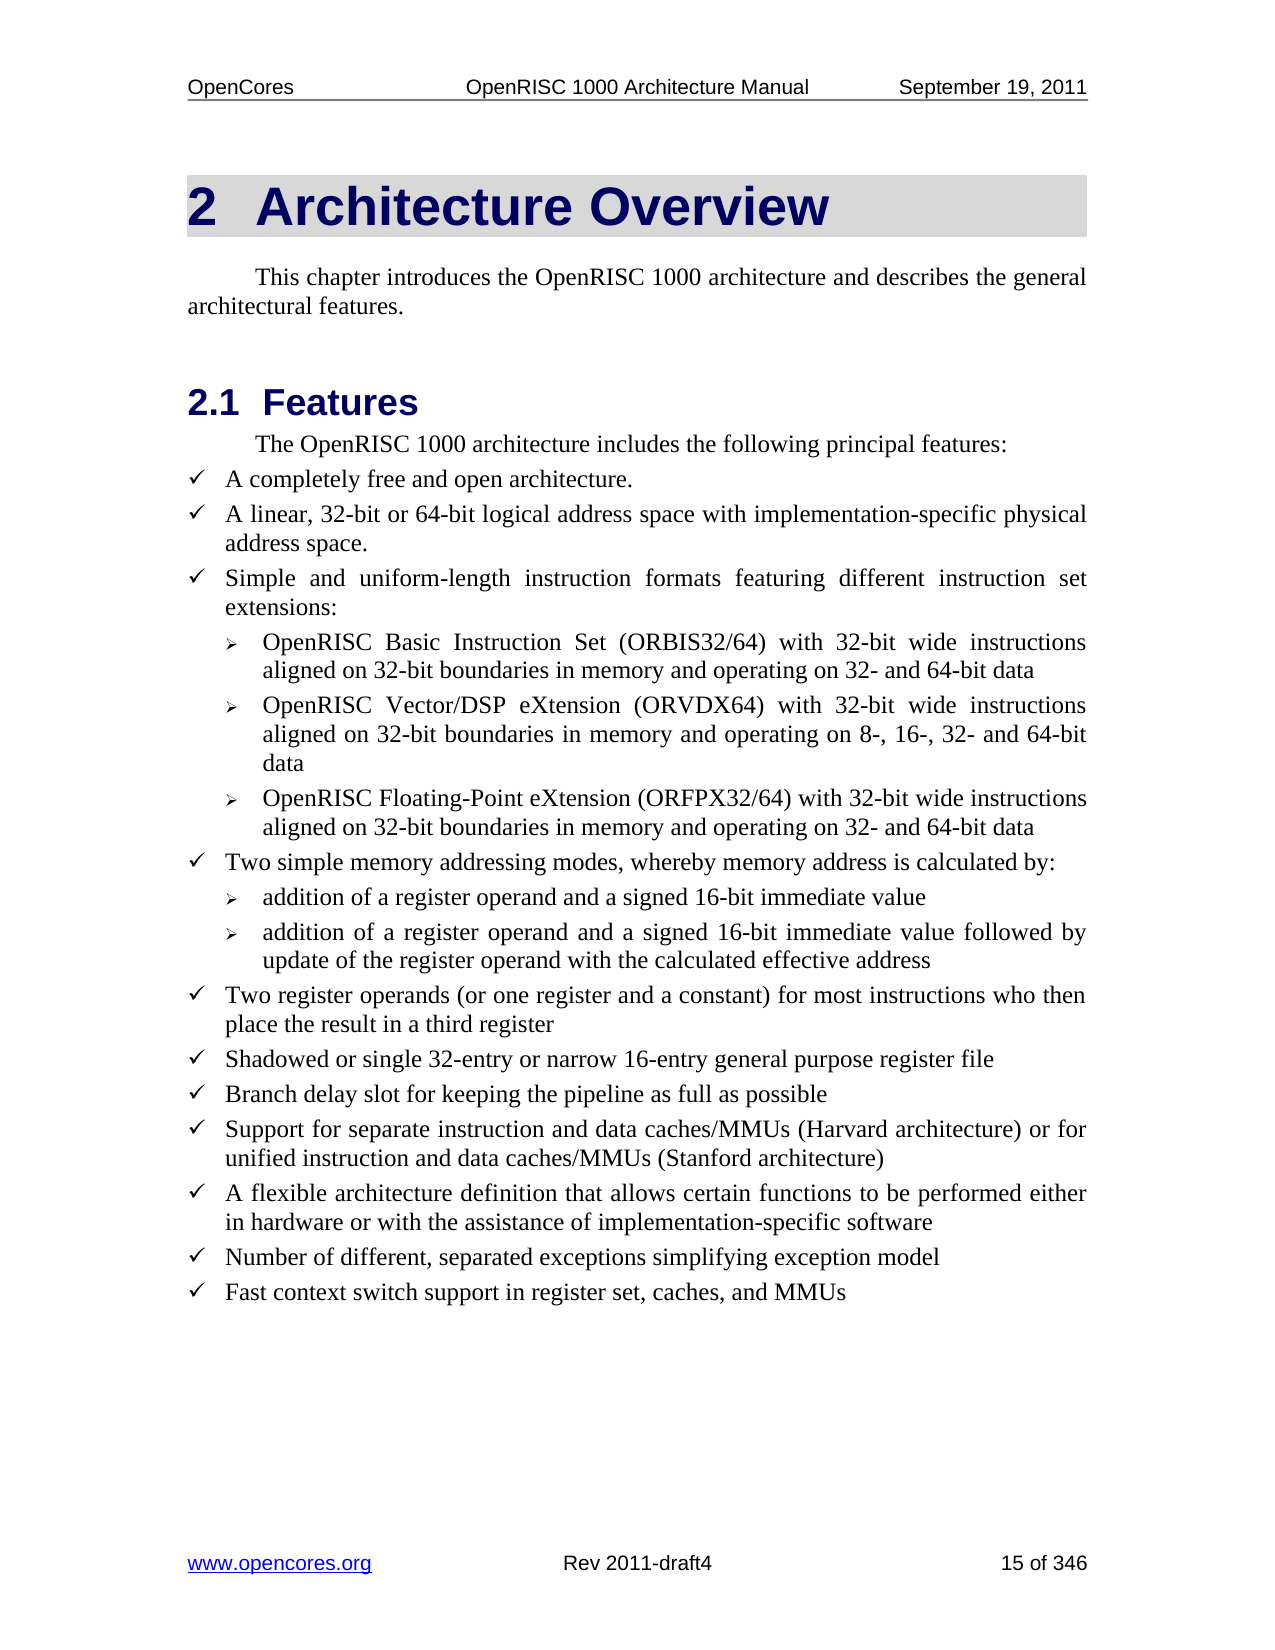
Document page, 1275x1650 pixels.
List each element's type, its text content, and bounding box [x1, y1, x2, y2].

subtitle Architecture Overview [187, 175, 1087, 237]
subtitle Features [187, 380, 1087, 423]
list OpenRISC Vector/DSP eXtension (ORVDX64) with 32-bit wide instructions aligned on 32-bit boundaries in memory and operating on 8-, 16-, 32- and 64-bit data [225, 690, 1087, 777]
list Two register operands (or one register and a constant) for most instructions who then place the result in a third register [187, 980, 1087, 1038]
list OpenRISC Floating-Point eXtension (ORFPX32/64) with 32-bit wide instructions aligned on 32-bit boundaries in memory and operating on 32- and 64-bit data [225, 783, 1087, 840]
list OpenRISC Basic Instruction Set (ORBIS32/64) with 32-bit wide instructions aligned on 32-bit boundaries in memory and operating on 32- and 64-bit data [225, 627, 1087, 684]
list Two simple memory addressing modes, whereby memory address is calculated by: [187, 847, 1087, 875]
list Fast context switch support in register set, caches, and MMUs [187, 1277, 1087, 1305]
list Branch delay slot for keeping the pipeline as full as possible [187, 1079, 1087, 1108]
list Support for separate instruction and data caches/MMUs (Harvard architecture) or for unified instruction and data caches/MMUs (Stanford architecture) [187, 1114, 1087, 1172]
list addition of a register operand and a signed 16-bit immediate value followed by update of the register operand with the calculated effective address [225, 917, 1087, 974]
list Number of different, separated exceptions simplifying exception model [187, 1242, 1087, 1270]
list A linear, 32-bit or 64-bit logical address space with implementation-specific physical address space. [187, 499, 1087, 557]
list Shadowed or single 32-entry or narrow 16-entry general purpose register file [187, 1044, 1087, 1073]
list Simple and uniform-length instruction formats featuring different instruction set extensions: [187, 563, 1087, 620]
text This chapter introduces the OpenRISC 1000 architecture and describes the general architectural features. [187, 262, 1087, 320]
list addition of a register operand and a signed 16-bit immediate value [225, 882, 1087, 910]
list A completely free and open architecture. [187, 464, 1087, 493]
list A flexible architecture definition that allows certain functions to be performed either in hardware or with the assistance of implementation-specific software [187, 1178, 1087, 1235]
text The OpenRISC 1000 architecture includes the following principal features: [187, 429, 1087, 458]
